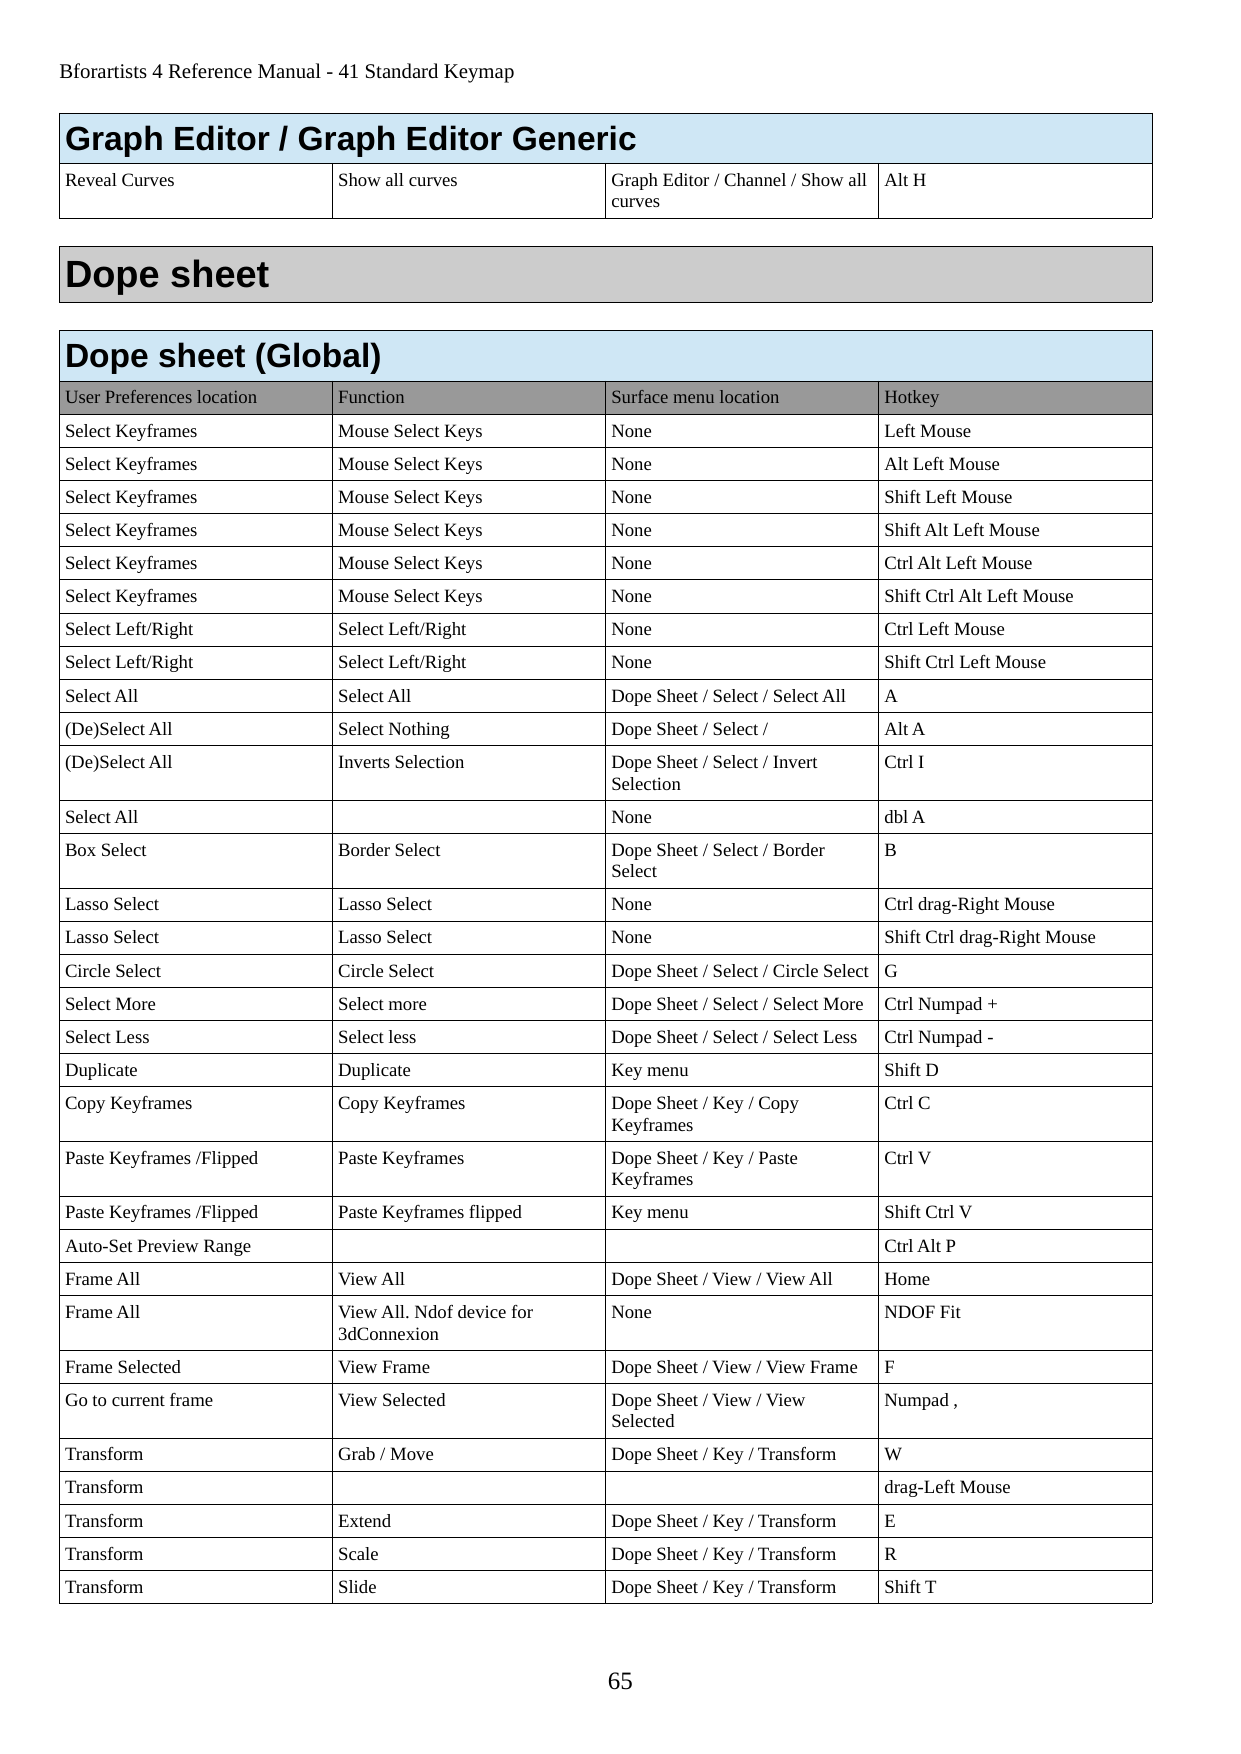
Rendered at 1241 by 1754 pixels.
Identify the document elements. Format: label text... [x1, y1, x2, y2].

table_cell Dope Sheet / Select / Select Less [606, 1021, 878, 1053]
table_cell Duplicate [60, 1054, 332, 1086]
table_cell Grab / Move [333, 1439, 605, 1471]
table_cell Ctrl drag-Right Mouse [879, 889, 1152, 921]
table_cell Select All [333, 680, 605, 712]
table_cell Scale [333, 1538, 605, 1570]
table_cell Circle Select [60, 955, 332, 987]
table_cell Dope Sheet / Select / Border Select [606, 834, 878, 887]
table_cell None [606, 514, 878, 546]
table_cell Lasso Select [333, 889, 605, 921]
table_cell Paste Keyframes [333, 1142, 605, 1196]
table_cell Slide [333, 1571, 605, 1603]
table_cell View All [333, 1263, 605, 1295]
table_cell Dope Sheet / Key / Transform [606, 1505, 878, 1537]
table_cell None [606, 547, 878, 579]
table_cell None [606, 1296, 878, 1350]
table_cell Copy Keyframes [333, 1087, 605, 1141]
table_cell Select All [60, 801, 332, 833]
table_cell Paste Keyframes /Flipped [60, 1197, 332, 1229]
table_cell Extend [333, 1505, 605, 1537]
table_cell Function [333, 382, 605, 414]
table_cell Select More [60, 988, 332, 1020]
table_cell Left Mouse [879, 415, 1152, 447]
table_cell Inverts Selection [333, 746, 605, 800]
table_cell Select Keyframes [60, 547, 332, 579]
table_cell Auto-Set Preview Range [60, 1230, 332, 1262]
table_cell Shift D [879, 1054, 1152, 1086]
table_cell Shift Left Mouse [879, 481, 1152, 513]
table_cell E [879, 1505, 1152, 1537]
table_cell Box Select [60, 834, 332, 887]
table_cell Key menu [606, 1054, 878, 1086]
table_cell Dope Sheet / View / View Frame [606, 1351, 878, 1383]
table_cell Dope Sheet / View / View Selected [606, 1384, 878, 1437]
table_cell Graph Editor / Channel / Show all curves [606, 164, 878, 217]
table_cell Mouse Select Keys [333, 481, 605, 513]
table_cell Frame All [60, 1263, 332, 1295]
table_cell Ctrl Alt Left Mouse [879, 547, 1152, 579]
table_cell Dope Sheet / Select / Select More [606, 988, 878, 1020]
table_cell Mouse Select Keys [333, 514, 605, 546]
table_cell Select Keyframes [60, 514, 332, 546]
table_cell None [606, 614, 878, 646]
table_cell View Selected [333, 1384, 605, 1437]
table_cell Copy Keyframes [60, 1087, 332, 1141]
table_cell Shift Ctrl Left Mouse [879, 647, 1152, 679]
table_cell dbl A [879, 801, 1152, 833]
table_cell Lasso Select [60, 889, 332, 921]
table_cell Frame All [60, 1296, 332, 1350]
table_cell None [606, 481, 878, 513]
table_cell Show all curves [333, 164, 605, 217]
table_cell Select Left/Right [60, 614, 332, 646]
table_cell Mouse Select Keys [333, 547, 605, 579]
table_cell Ctrl Left Mouse [879, 614, 1152, 646]
table_cell Select Left/Right [333, 614, 605, 646]
table_cell None [606, 580, 878, 612]
table_cell drag-Left Mouse [879, 1472, 1152, 1504]
table_cell None [606, 415, 878, 447]
table_cell [333, 1230, 605, 1262]
table_cell Ctrl Alt P [879, 1230, 1152, 1262]
table_cell Select Left/Right [60, 647, 332, 679]
table_cell Go to current frame [60, 1384, 332, 1437]
table_cell None [606, 889, 878, 921]
table_cell Select Less [60, 1021, 332, 1053]
table_cell Duplicate [333, 1054, 605, 1086]
table_cell [333, 1472, 605, 1504]
table_cell Circle Select [333, 955, 605, 987]
table_cell Shift T [879, 1571, 1152, 1603]
table_cell B [879, 834, 1152, 887]
table_cell Alt H [879, 164, 1152, 217]
table_cell User Preferences location [60, 382, 332, 414]
table_cell Transform [60, 1439, 332, 1471]
table_cell Select Keyframes [60, 580, 332, 612]
table_cell Surface menu location [606, 382, 878, 414]
table_cell Dope Sheet / Key / Transform [606, 1571, 878, 1603]
table_cell Dope Sheet / Select / Invert Selection [606, 746, 878, 800]
table_cell Shift Ctrl V [879, 1197, 1152, 1229]
table_cell View Frame [333, 1351, 605, 1383]
table_cell F [879, 1351, 1152, 1383]
table_cell Transform [60, 1505, 332, 1537]
table_cell Mouse Select Keys [333, 448, 605, 480]
table_cell Select Keyframes [60, 415, 332, 447]
table_cell Select Keyframes [60, 448, 332, 480]
table_cell Reveal Curves [60, 164, 332, 217]
table_cell Hotkey [879, 382, 1152, 414]
table_cell Select Left/Right [333, 647, 605, 679]
table_cell G [879, 955, 1152, 987]
table_cell Transform [60, 1472, 332, 1504]
table_header Dope sheet [60, 247, 1152, 302]
table_cell Shift Ctrl drag-Right Mouse [879, 922, 1152, 954]
table_cell Ctrl C [879, 1087, 1152, 1141]
table_cell Ctrl V [879, 1142, 1152, 1196]
table_cell [606, 1230, 878, 1262]
table_cell Alt Left Mouse [879, 448, 1152, 480]
table_cell Dope Sheet / Key / Transform [606, 1538, 878, 1570]
table_cell Dope Sheet / Key / Transform [606, 1439, 878, 1471]
table_cell Select Nothing [333, 713, 605, 745]
table_cell Paste Keyframes flipped [333, 1197, 605, 1229]
table_cell Select more [333, 988, 605, 1020]
table_cell Frame Selected [60, 1351, 332, 1383]
table_header Dope sheet (Global) [60, 331, 1152, 381]
table_cell Select less [333, 1021, 605, 1053]
table_cell None [606, 647, 878, 679]
table_cell Dope Sheet / View / View All [606, 1263, 878, 1295]
table_cell Lasso Select [60, 922, 332, 954]
table_cell Border Select [333, 834, 605, 887]
table_cell Shift Alt Left Mouse [879, 514, 1152, 546]
table_cell Key menu [606, 1197, 878, 1229]
table_cell [606, 1472, 878, 1504]
table_cell (De)Select All [60, 713, 332, 745]
table_cell Ctrl Numpad - [879, 1021, 1152, 1053]
table_cell Mouse Select Keys [333, 580, 605, 612]
table_cell Dope Sheet / Key / Paste Keyframes [606, 1142, 878, 1196]
table_cell Mouse Select Keys [333, 415, 605, 447]
table_cell Transform [60, 1538, 332, 1570]
table_cell Ctrl I [879, 746, 1152, 800]
table_cell Paste Keyframes /Flipped [60, 1142, 332, 1196]
table_cell Dope Sheet / Select / Select All [606, 680, 878, 712]
table_cell Alt A [879, 713, 1152, 745]
table_cell W [879, 1439, 1152, 1471]
table_cell Dope Sheet / Select / [606, 713, 878, 745]
table_cell Home [879, 1263, 1152, 1295]
table_cell Dope Sheet / Key / Copy Keyframes [606, 1087, 878, 1141]
table_cell None [606, 922, 878, 954]
table_cell Ctrl Numpad + [879, 988, 1152, 1020]
table_header Graph Editor / Graph Editor Generic [60, 114, 1152, 163]
table_cell Numpad , [879, 1384, 1152, 1437]
table_cell None [606, 801, 878, 833]
table_cell A [879, 680, 1152, 712]
table_cell (De)Select All [60, 746, 332, 800]
table_cell Select Keyframes [60, 481, 332, 513]
table_cell Lasso Select [333, 922, 605, 954]
table_cell Shift Ctrl Alt Left Mouse [879, 580, 1152, 612]
table_cell R [879, 1538, 1152, 1570]
table_cell None [606, 448, 878, 480]
table_cell Transform [60, 1571, 332, 1603]
table_cell Dope Sheet / Select / Circle Select [606, 955, 878, 987]
table_cell Select All [60, 680, 332, 712]
table_cell NDOF Fit [879, 1296, 1152, 1350]
table_cell [333, 801, 605, 833]
table_cell View All. Ndof device for 3dConnexion [333, 1296, 605, 1350]
